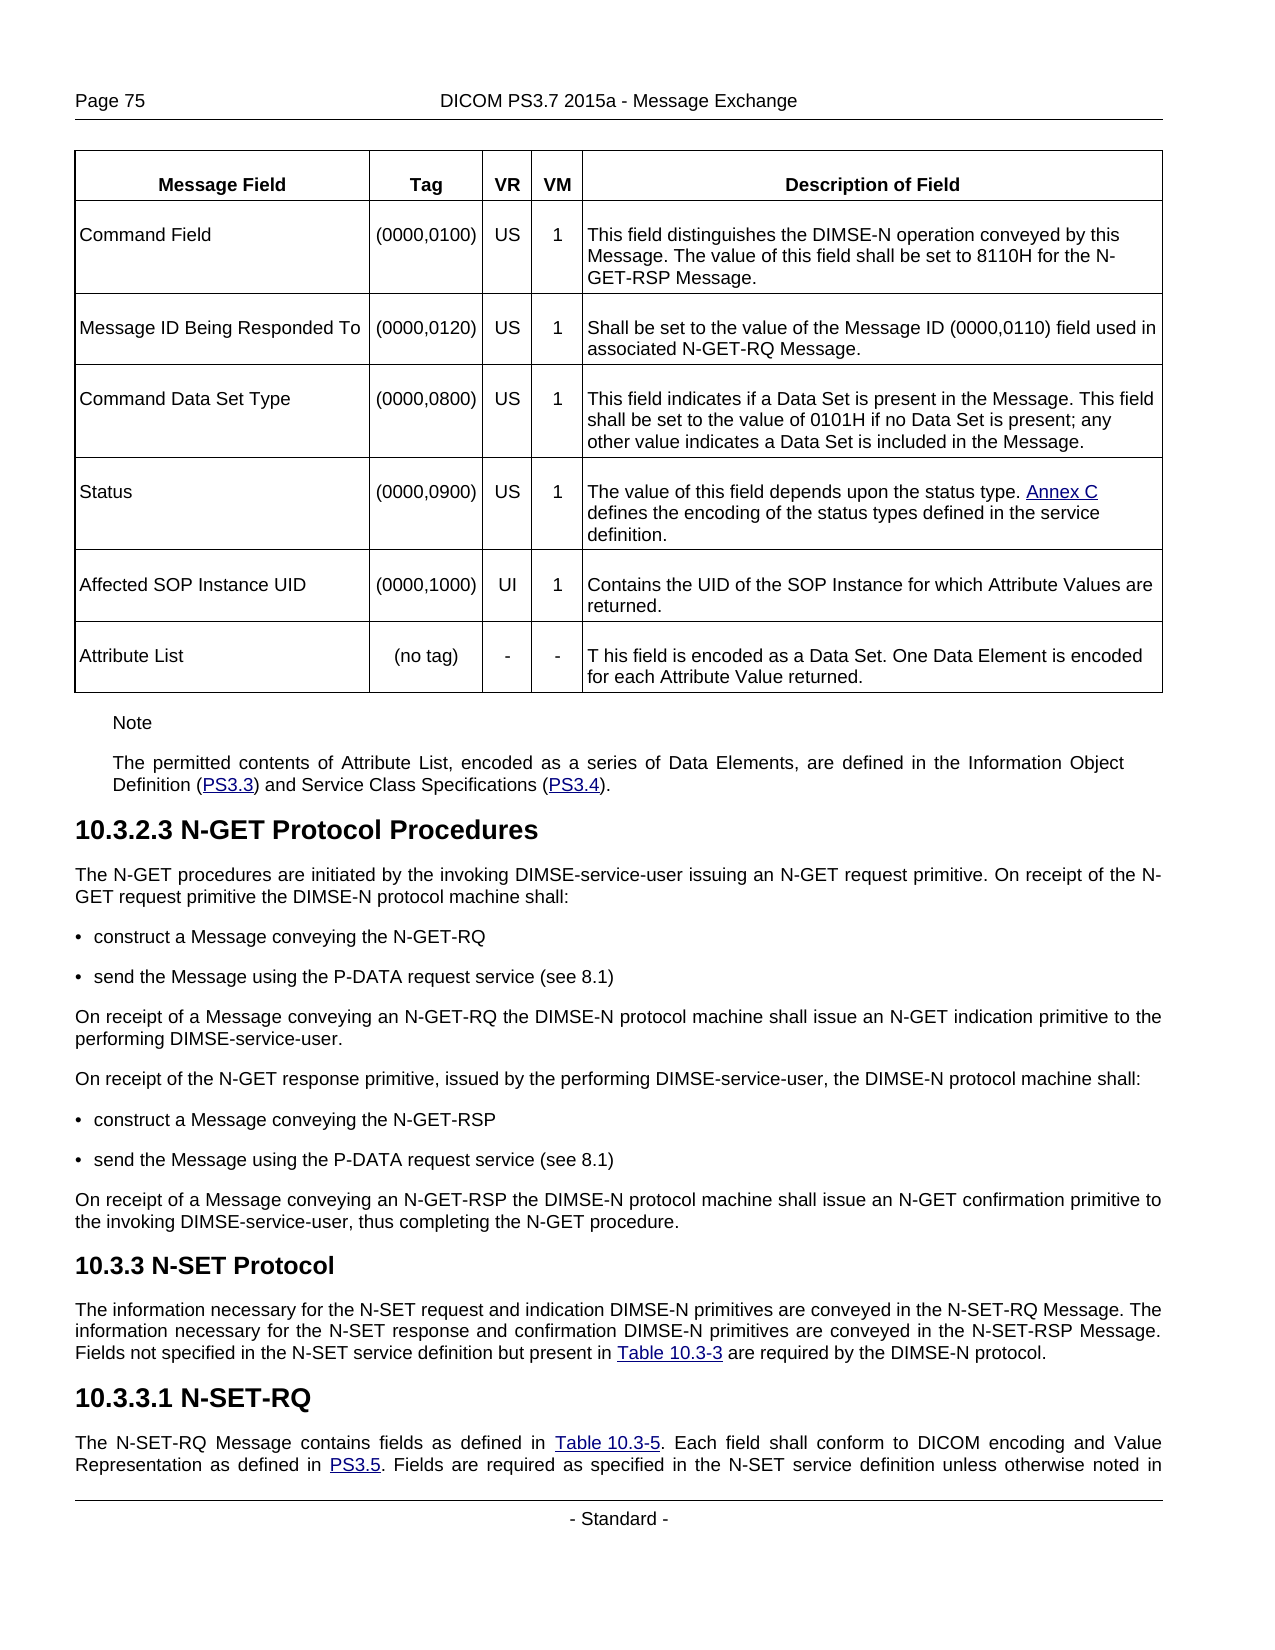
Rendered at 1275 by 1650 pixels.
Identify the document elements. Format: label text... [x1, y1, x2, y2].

table_cell 1 [532, 294, 582, 364]
table_cell UI [483, 550, 531, 621]
table_header Description of Field [583, 151, 1162, 200]
text Note [112, 712, 1125, 733]
table_cell US [483, 201, 531, 292]
text 10.3.3 N-SET Protocol [75, 1251, 1162, 1280]
table_cell Status [76, 458, 369, 549]
list construct a Message conveying the N-GET-RQ [75, 926, 1162, 947]
table_cell The value of this field depends upon the status type. Annex C defines the encoding of the status types defined in the service definition. [583, 458, 1162, 549]
table_header VR [483, 151, 531, 200]
table_cell Command Field [76, 201, 369, 292]
table_cell 1 [532, 201, 582, 292]
table_header Tag [370, 151, 482, 200]
table_cell (0000,0100) [370, 201, 482, 292]
table_cell Command Data Set Type [76, 365, 369, 457]
table_cell (0000,0800) [370, 365, 482, 457]
text The N-GET procedures are initiated by the invoking DIMSE-service-user issuing an N-GET request primitive. On receipt of the N-GET request primitive the DIMSE-N protocol machine shall: [75, 864, 1162, 907]
table_cell (0000,1000) [370, 550, 482, 621]
text On receipt of a Message conveying an N-GET-RQ the DIMSE-N protocol machine shall issue an N-GET indication primitive to the performing DIMSE-service-user. [75, 1006, 1162, 1049]
table_cell (0000,0120) [370, 294, 482, 364]
table_cell US [483, 365, 531, 457]
table_cell This field indicates if a Data Set is present in the Message. This field shall be set to the value of 0101H if no Data Set is present; any other value indicates a Data Set is included in the Message. [583, 365, 1162, 457]
table_cell US [483, 294, 531, 364]
table_cell 1 [532, 458, 582, 549]
table_cell T his field is encoded as a Data Set. One Data Element is encoded for each Attribute Value returned. [583, 622, 1162, 692]
text The permitted contents of Attribute List, encoded as a series of Data Elements, are defined in the Information Object Definition (PS3.3) and Service Class Specifications (PS3.4). [112, 752, 1125, 795]
table_cell Attribute List [76, 622, 369, 692]
table_cell (0000,0900) [370, 458, 482, 549]
table_cell (no tag) [370, 622, 482, 692]
table_header Message Field [76, 151, 369, 200]
table_header VM [532, 151, 582, 200]
text 10.3.2.3 N-GET Protocol Procedures [75, 814, 1162, 845]
list construct a Message conveying the N-GET-RSP [75, 1108, 1162, 1130]
table_cell Contains the UID of the SOP Instance for which Attribute Values are returned. [583, 550, 1162, 621]
text The information necessary for the N-SET request and indication DIMSE-N primitives are conveyed in the N-SET-RQ Message. The information necessary for the N-SET response and confirmation DIMSE-N primitives are conveyed in the N-SET-RSP Message. Fields not specified in the N-SET service definition but present in Table 10.3-3 are required by the DIMSE-N protocol. [75, 1298, 1162, 1363]
table_cell Affected SOP Instance UID [76, 550, 369, 621]
table_cell 1 [532, 365, 582, 457]
table_cell This field distinguishes the DIMSE-N operation conveyed by this Message. The value of this field shall be set to 8110H for the N-GET-RSP Message. [583, 201, 1162, 292]
text On receipt of a Message conveying an N-GET-RSP the DIMSE-N protocol machine shall issue an N-GET confirmation primitive to the invoking DIMSE-service-user, thus completing the N-GET procedure. [75, 1189, 1162, 1232]
table_cell 1 [532, 550, 582, 621]
table_cell - [532, 622, 582, 692]
list send the Message using the P-DATA request service (see 8.1) [75, 1149, 1162, 1170]
table_cell Message ID Being Responded To [76, 294, 369, 364]
text The N-SET-RQ Message contains fields as defined in Table 10.3-5. Each field shall conform to DICOM encoding and Value Representation as defined in PS3.5. Fields are required as specified in the N-SET service definition unless otherwise noted in [75, 1432, 1162, 1475]
list send the Message using the P-DATA request service (see 8.1) [75, 966, 1162, 988]
text 10.3.3.1 N-SET-RQ [75, 1382, 1162, 1413]
table_cell US [483, 458, 531, 549]
table_cell - [483, 622, 531, 692]
text On receipt of the N-GET response primitive, issued by the performing DIMSE-service-user, the DIMSE-N protocol machine shall: [75, 1068, 1162, 1090]
table_cell Shall be set to the value of the Message ID (0000,0110) field used in associated N-GET-RQ Message. [583, 294, 1162, 364]
